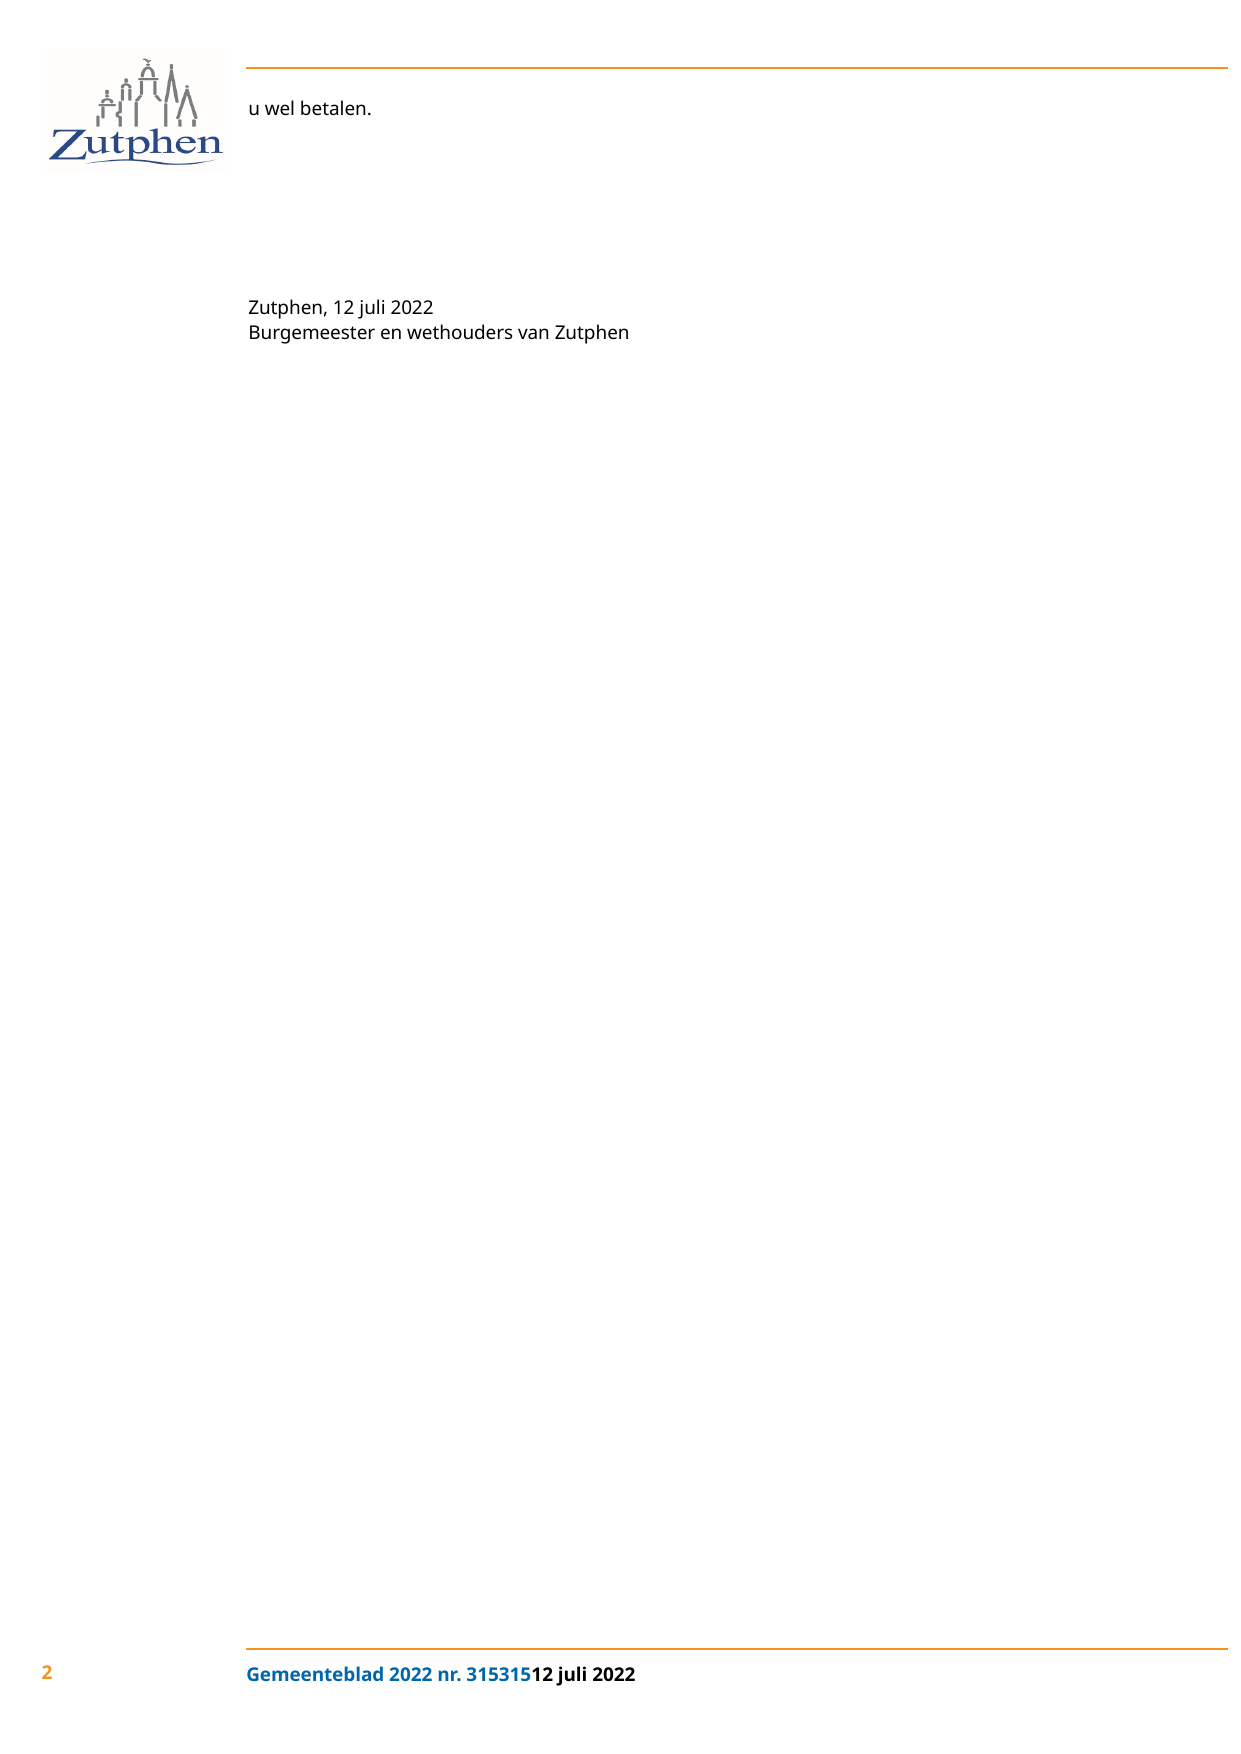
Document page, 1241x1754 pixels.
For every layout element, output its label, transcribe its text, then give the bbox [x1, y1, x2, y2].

text Zutphen, 12 juli 2022 [248, 294, 1152, 319]
text Burgemeester en wethouders van Zutphen [248, 319, 1152, 345]
picture [41, 47, 231, 172]
text u wel betalen. [248, 95, 1152, 121]
